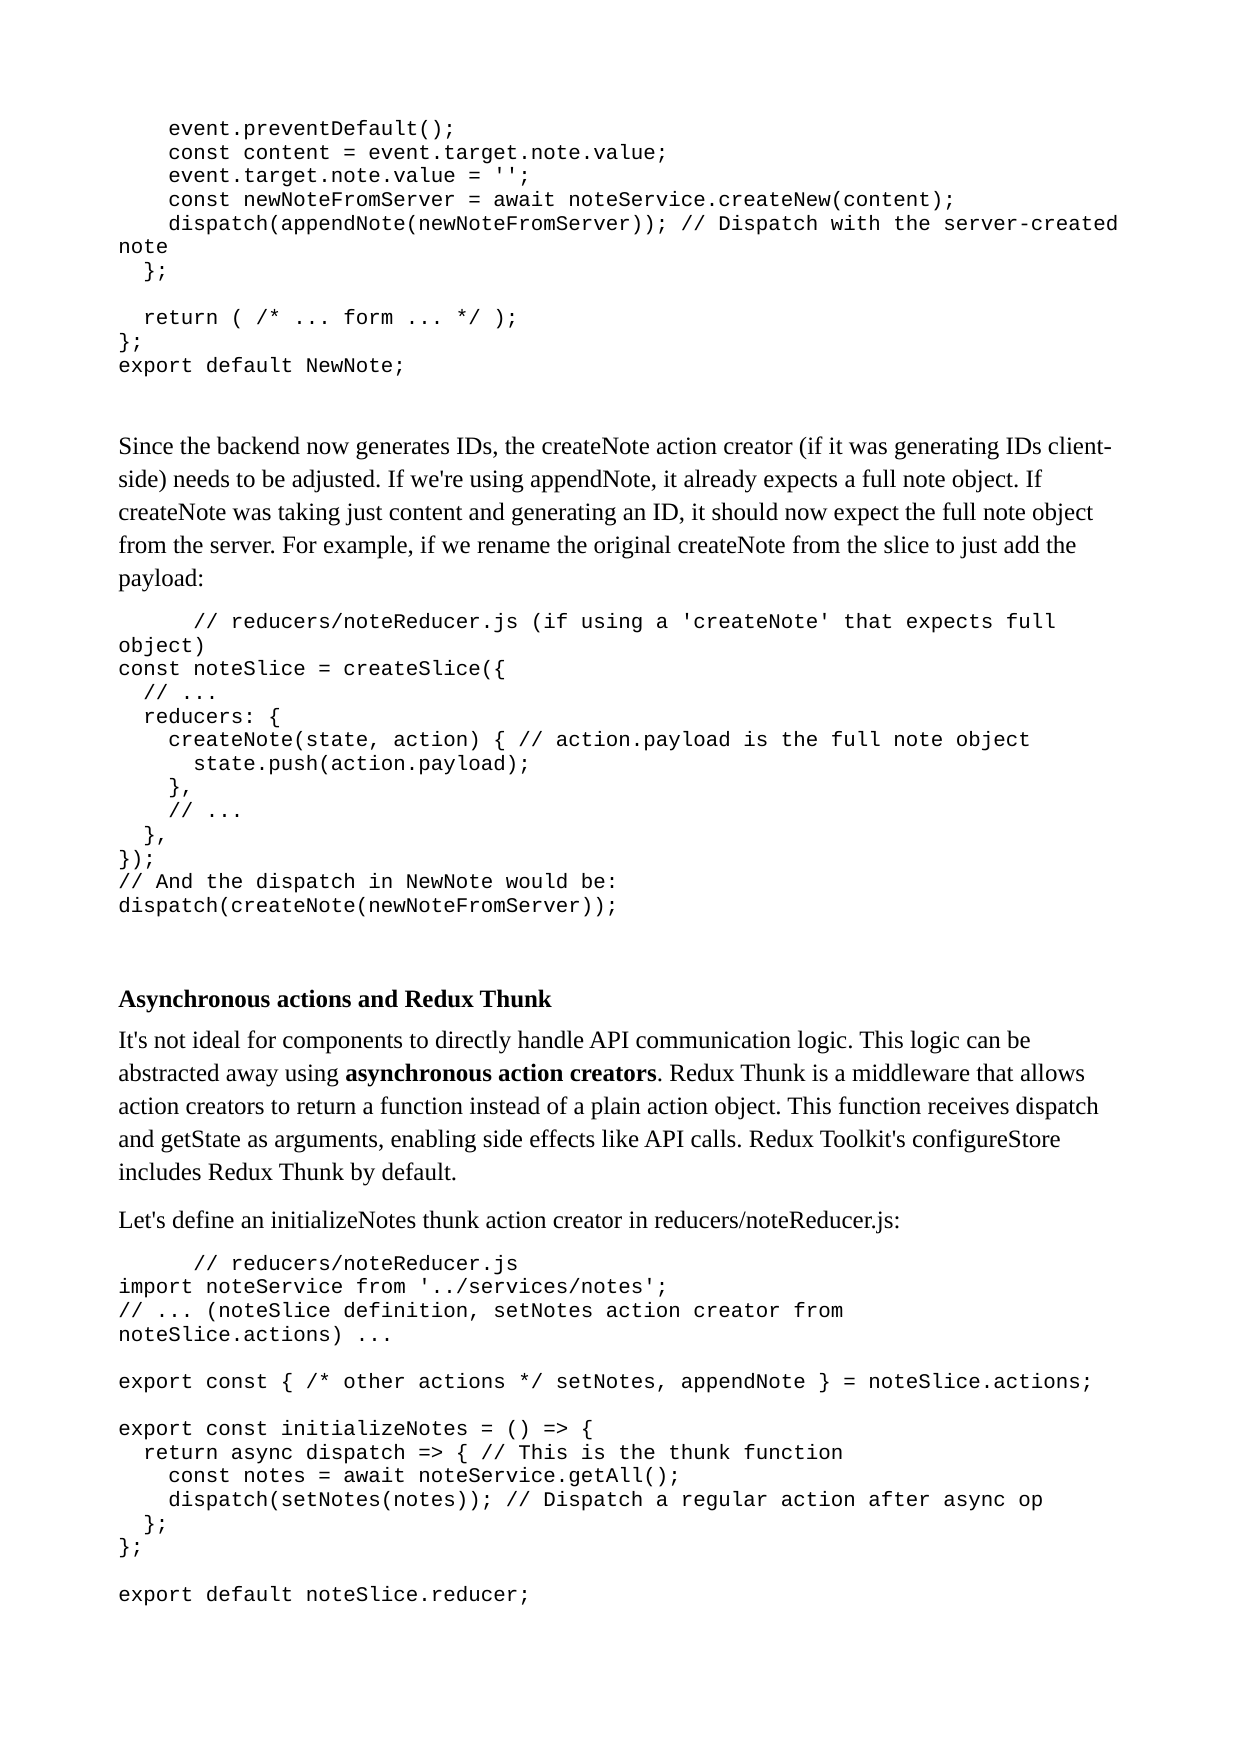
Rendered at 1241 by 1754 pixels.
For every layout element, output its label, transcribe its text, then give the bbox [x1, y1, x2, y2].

subtitle Asynchronous actions and Redux Thunk [118, 984, 1122, 1013]
text dispatch(setNotes(notes)); // Dispatch a regular action after async op [118, 1489, 1122, 1513]
text return ( /* ... form ... */ ); [118, 307, 1122, 331]
text Since the backend now generates IDs, the createNote action creator (if it was generating IDs client-side) needs to be adjusted. If we're using appendNote, it already expects a full note object. If createNote was taking just content and generating an ID, it should now expect the full note object from the server. For example, if we rename the original createNote from the slice to just add the payload: [118, 431, 1122, 592]
text const content = event.target.note.value; [118, 142, 1122, 165]
text // reducers/noteReducer.js (if using a 'createNote' that expects full object) [118, 611, 1122, 658]
text import noteService from '../services/notes'; [118, 1276, 1122, 1300]
text event.preventDefault(); [118, 118, 1122, 142]
text createNote(state, action) { // action.payload is the full note object [118, 729, 1122, 753]
text }, [118, 777, 1122, 800]
text export const initializeNotes = () => { [118, 1418, 1122, 1442]
text }; [118, 1513, 1122, 1536]
text }; [118, 331, 1122, 354]
text reducers: { [118, 706, 1122, 729]
text }; [118, 260, 1122, 284]
text export default NewNote; [118, 354, 1122, 378]
text event.target.note.value = ''; [118, 165, 1122, 189]
text return async dispatch => { // This is the thunk function [118, 1442, 1122, 1465]
text const noteSlice = createSlice({ [118, 658, 1122, 682]
text export const { /* other actions */ setNotes, appendNote } = noteSlice.actions; [118, 1371, 1122, 1394]
text Let's define an initializeNotes thunk action creator in reducers/noteReducer.js: [118, 1205, 1122, 1234]
text // ... (noteSlice definition, setNotes action creator from noteSlice.actions) ... [118, 1300, 1122, 1347]
text // And the dispatch in NewNote would be: dispatch(createNote(newNoteFromServer)); [118, 871, 1122, 918]
text It's not ideal for components to directly handle API communication logic. This logic can be abstracted away using asynchronous action creators. Redux Thunk is a middleware that allows action creators to return a function instead of a plain action object. This function receives dispatch and getState as arguments, enabling side effects like API calls. Redux Toolkit's configureStore includes Redux Thunk by default. [118, 1025, 1122, 1186]
text export default noteSlice.reducer; [118, 1584, 1122, 1607]
text }; [118, 1536, 1122, 1560]
text state.push(action.payload); [118, 753, 1122, 777]
text }, [118, 824, 1122, 847]
text dispatch(appendNote(newNoteFromServer)); // Dispatch with the server-created note [118, 213, 1122, 260]
text // ... [118, 682, 1122, 706]
text }); [118, 847, 1122, 871]
text const notes = await noteService.getAll(); [118, 1465, 1122, 1489]
text // reducers/noteReducer.js [118, 1253, 1122, 1276]
text const newNoteFromServer = await noteService.createNew(content); [118, 189, 1122, 213]
text // ... [118, 800, 1122, 824]
